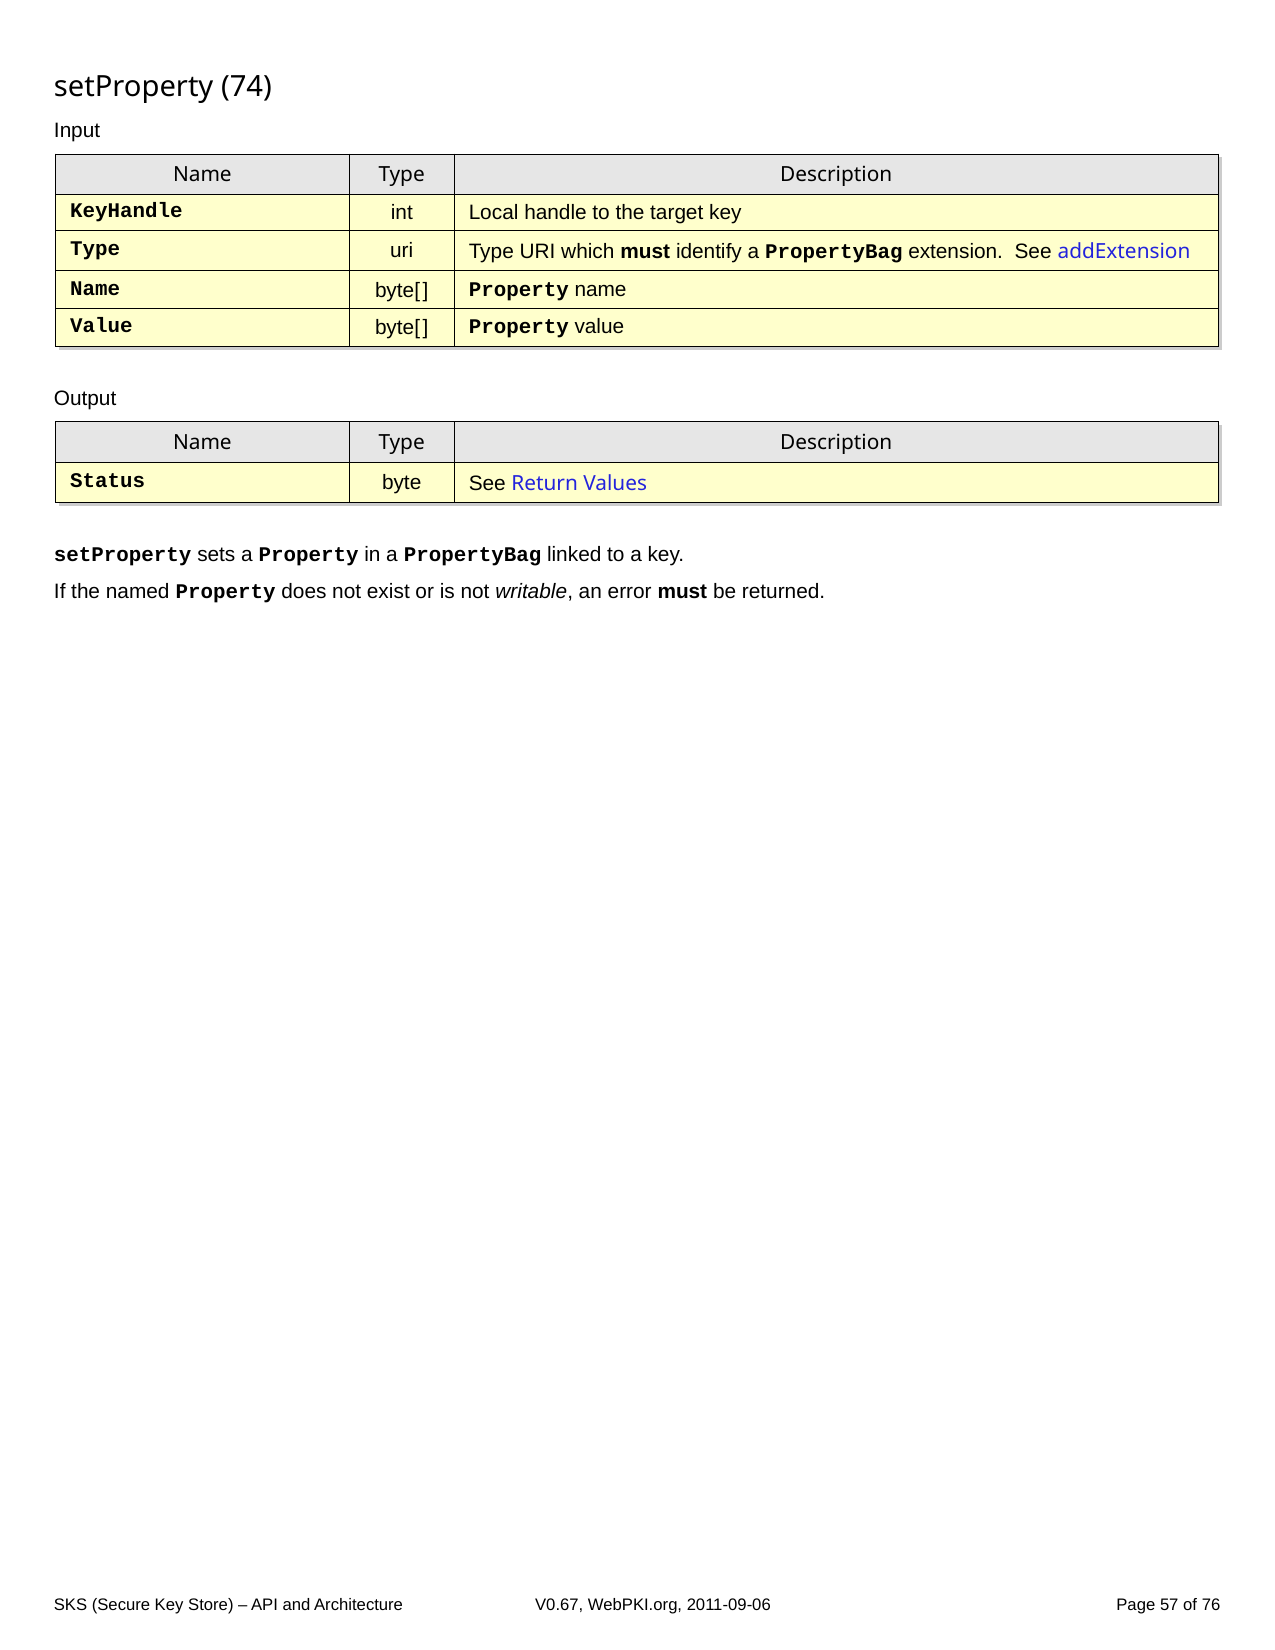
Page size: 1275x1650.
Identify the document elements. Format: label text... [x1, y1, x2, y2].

subtitle setProperty (74) [54, 66, 1221, 105]
table_header Description [455, 155, 1218, 194]
text Output [54, 385, 1221, 409]
table_cell uri [350, 231, 454, 270]
table_header Name [56, 422, 349, 462]
table_cell Type [56, 231, 349, 270]
table_cell Value [56, 309, 349, 346]
table_header Description [455, 422, 1218, 462]
table_cell Property name [455, 271, 1218, 308]
table_cell Type URI which must identify a PropertyBag extension. See addExtension [455, 231, 1218, 270]
table_cell byte [350, 463, 454, 502]
table_cell KeyHandle [56, 195, 349, 230]
text If the named Property does not exist or is not writable, an error must be returned. [54, 579, 1221, 605]
table_cell See Return Values [455, 463, 1218, 502]
table_cell Status [56, 463, 349, 502]
table_header Type [350, 155, 454, 194]
table_cell Property value [455, 309, 1218, 346]
table_cell Name [56, 271, 349, 308]
table_header Name [56, 155, 349, 194]
text Input [54, 118, 1221, 142]
table_cell int [350, 195, 454, 230]
table_cell byte⁮[ ] [350, 271, 454, 308]
table_header Type [350, 422, 454, 462]
text setProperty sets a Property in a PropertyBag linked to a key. [54, 541, 1221, 567]
table_cell Local handle to the target key [455, 195, 1218, 230]
table_cell byte⁮[ ] [350, 309, 454, 346]
